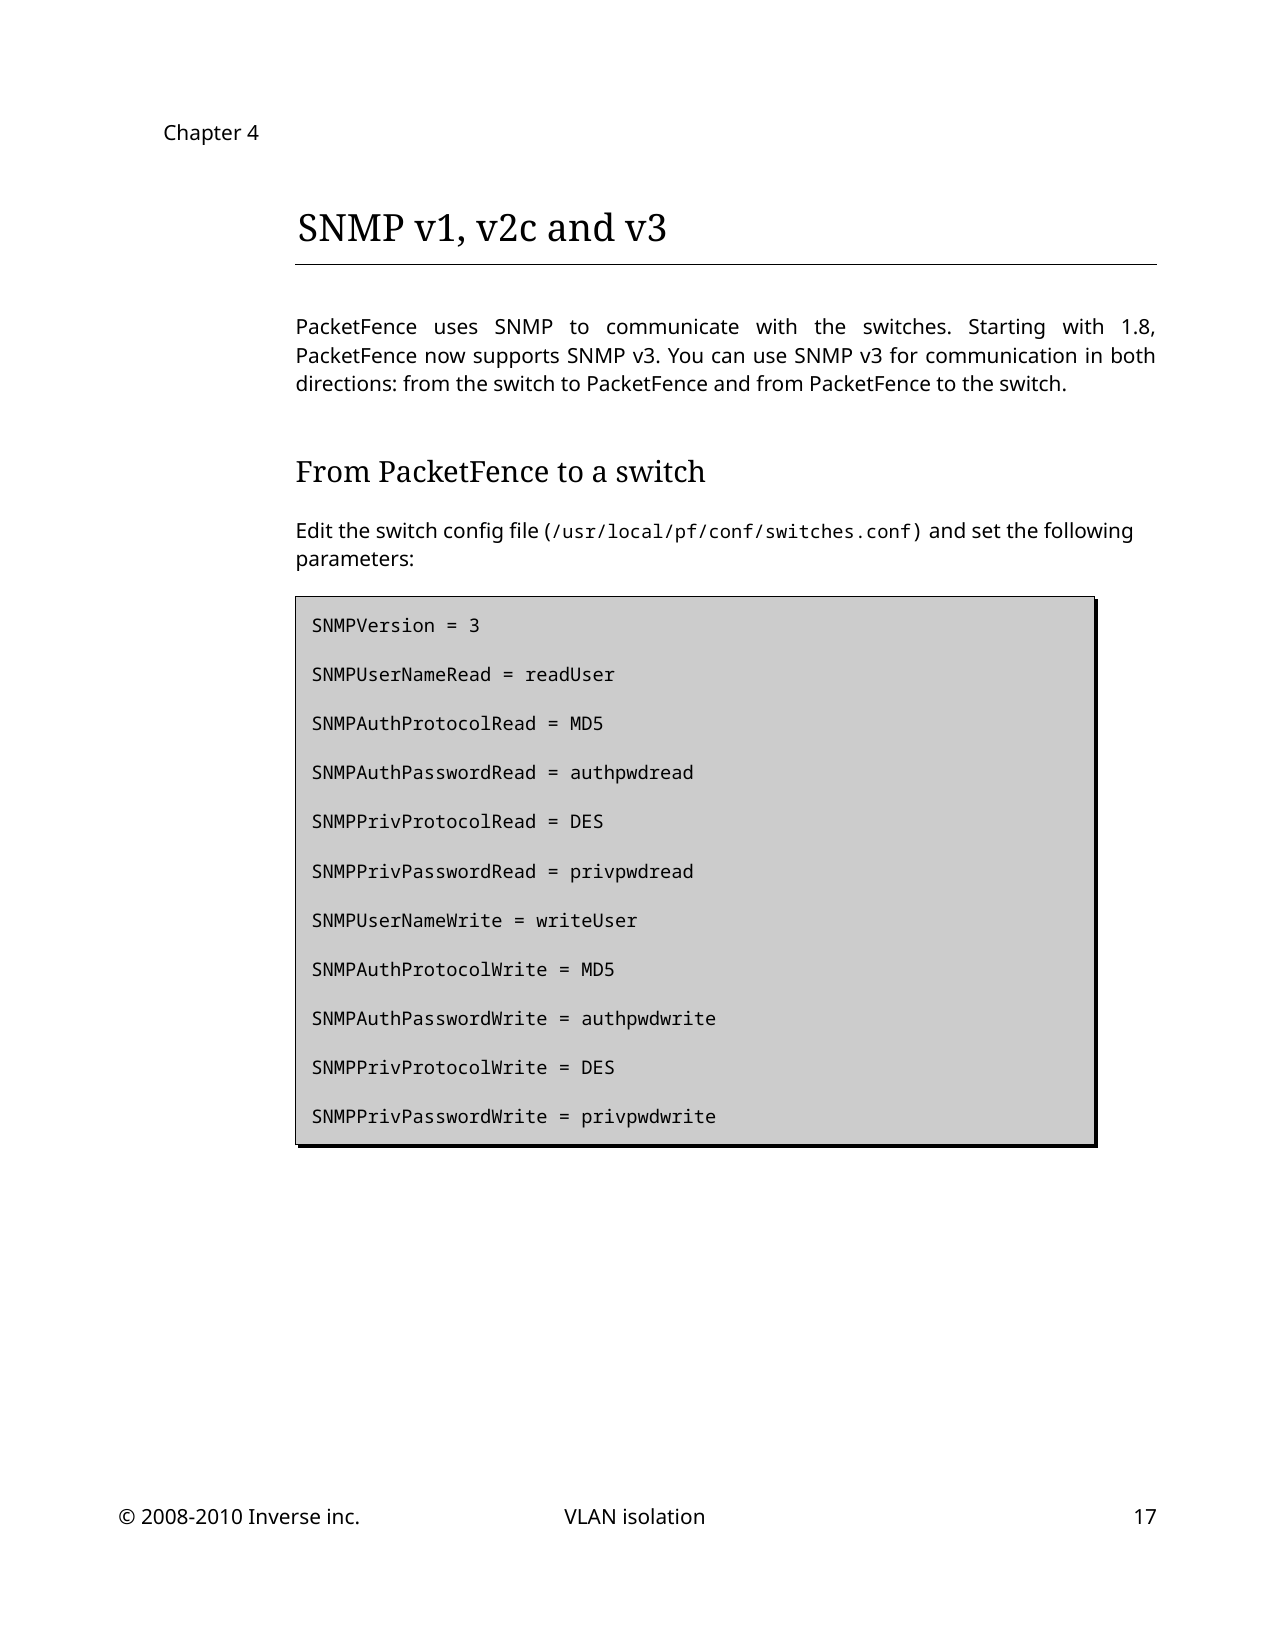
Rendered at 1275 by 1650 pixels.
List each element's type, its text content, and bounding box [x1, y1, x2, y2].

text SNMPPrivProtocolRead = DES [296, 793, 1094, 834]
subtitle SNMP v1, v2c and v3 [295, 201, 1157, 264]
subtitle From PacketFence to a switch [295, 451, 1157, 491]
text SNMPAuthProtocolWrite = MD5 [296, 940, 1094, 982]
text SNMPPrivPasswordWrite = privpwdwrite [296, 1088, 1094, 1144]
text SNMPAuthPasswordRead = authpwdread [296, 744, 1094, 785]
text SNMPUserNameWrite = writeUser [296, 891, 1094, 933]
text SNMPAuthPasswordWrite = authpwdwrite [296, 989, 1094, 1031]
text PacketFence uses SNMP to communicate with the switches. Starting with 1.8, PacketFence now supports SNMP v3. You can use SNMP v3 for communication in both directions: from the switch to PacketFence and from PacketFence to the switch. [295, 312, 1157, 398]
text SNMPPrivProtocolWrite = DES [296, 1039, 1094, 1080]
text SNMPVersion = 3 [296, 597, 1094, 638]
text SNMPPrivPasswordRead = privpwdread [296, 842, 1094, 883]
text SNMPAuthProtocolRead = MD5 [296, 694, 1094, 736]
text Edit the switch config file (/usr/local/pf/conf/switches.conf) and set the following parameters: [295, 516, 1157, 573]
text SNMPUserNameRead = readUser [296, 645, 1094, 687]
